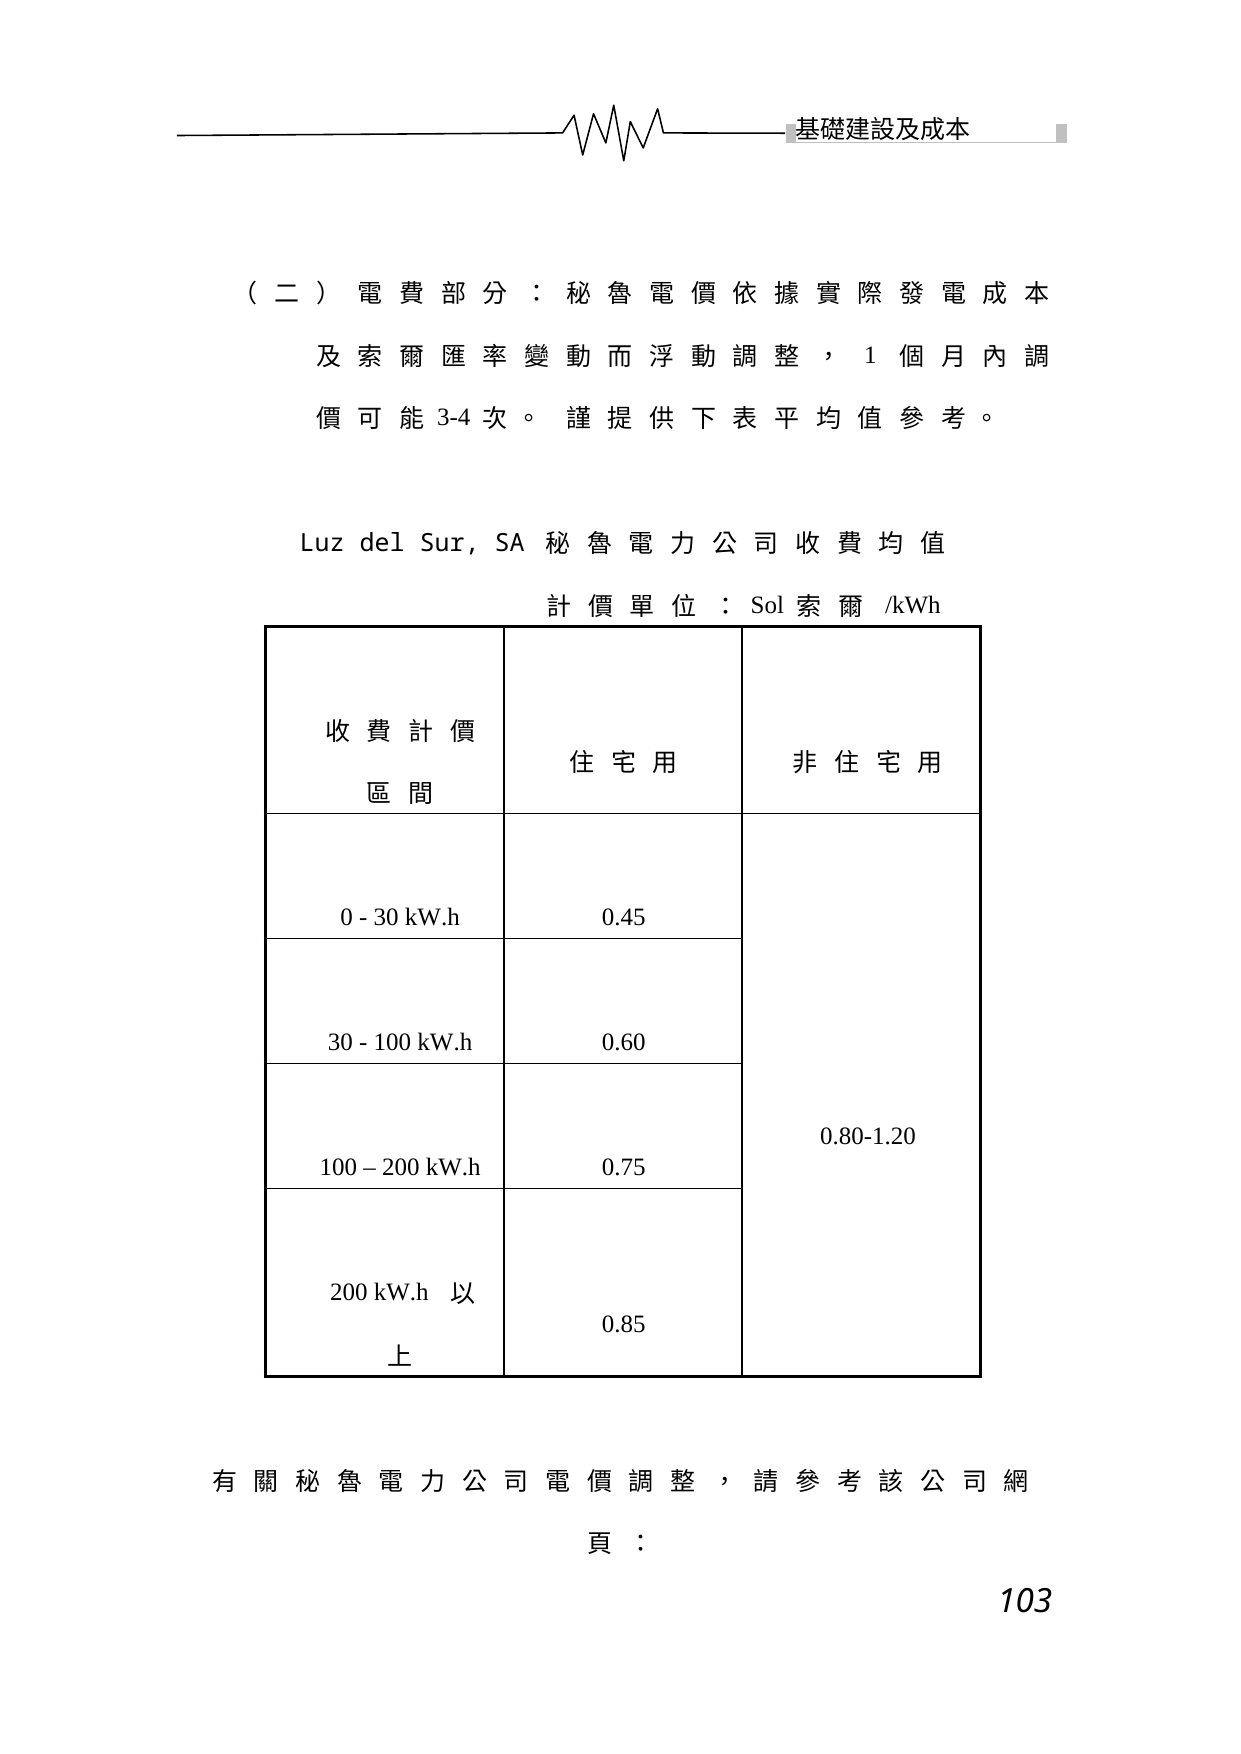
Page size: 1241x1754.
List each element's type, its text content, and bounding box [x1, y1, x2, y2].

table_cell 100 – 200 kW.h [267, 1064, 503, 1188]
table_header 非住宅用 [743, 628, 979, 813]
table_cell 0.45 [505, 814, 741, 938]
table_cell 0.75 [505, 1064, 741, 1188]
table_header 住宅用 [505, 628, 741, 813]
text Luz del Sur, SA秘魯電力公司收費均值 [183, 500, 1058, 563]
table_header 收費計價區間 [267, 628, 503, 813]
text 有關秘魯電力公司電價調整，請參考該公司網頁： [183, 1438, 1058, 1563]
table_cell 200 kW.h以上 [267, 1189, 503, 1375]
table_cell 30 - 100 kW.h [267, 939, 503, 1063]
table_cell 0.80-1.20 [743, 814, 979, 1375]
table_cell 0.60 [505, 939, 741, 1063]
text （二）電費部分：秘魯電價依據實際發電成本及索爾匯率變動而浮動調整，1個月內調價可能3-4次。謹提供下表平均值參考。 [207, 250, 1058, 438]
text 計價單位：Sol索爾/kWh [281, 563, 954, 625]
table_cell 0.85 [505, 1189, 741, 1375]
table_cell 0 - 30 kW.h [267, 814, 503, 938]
